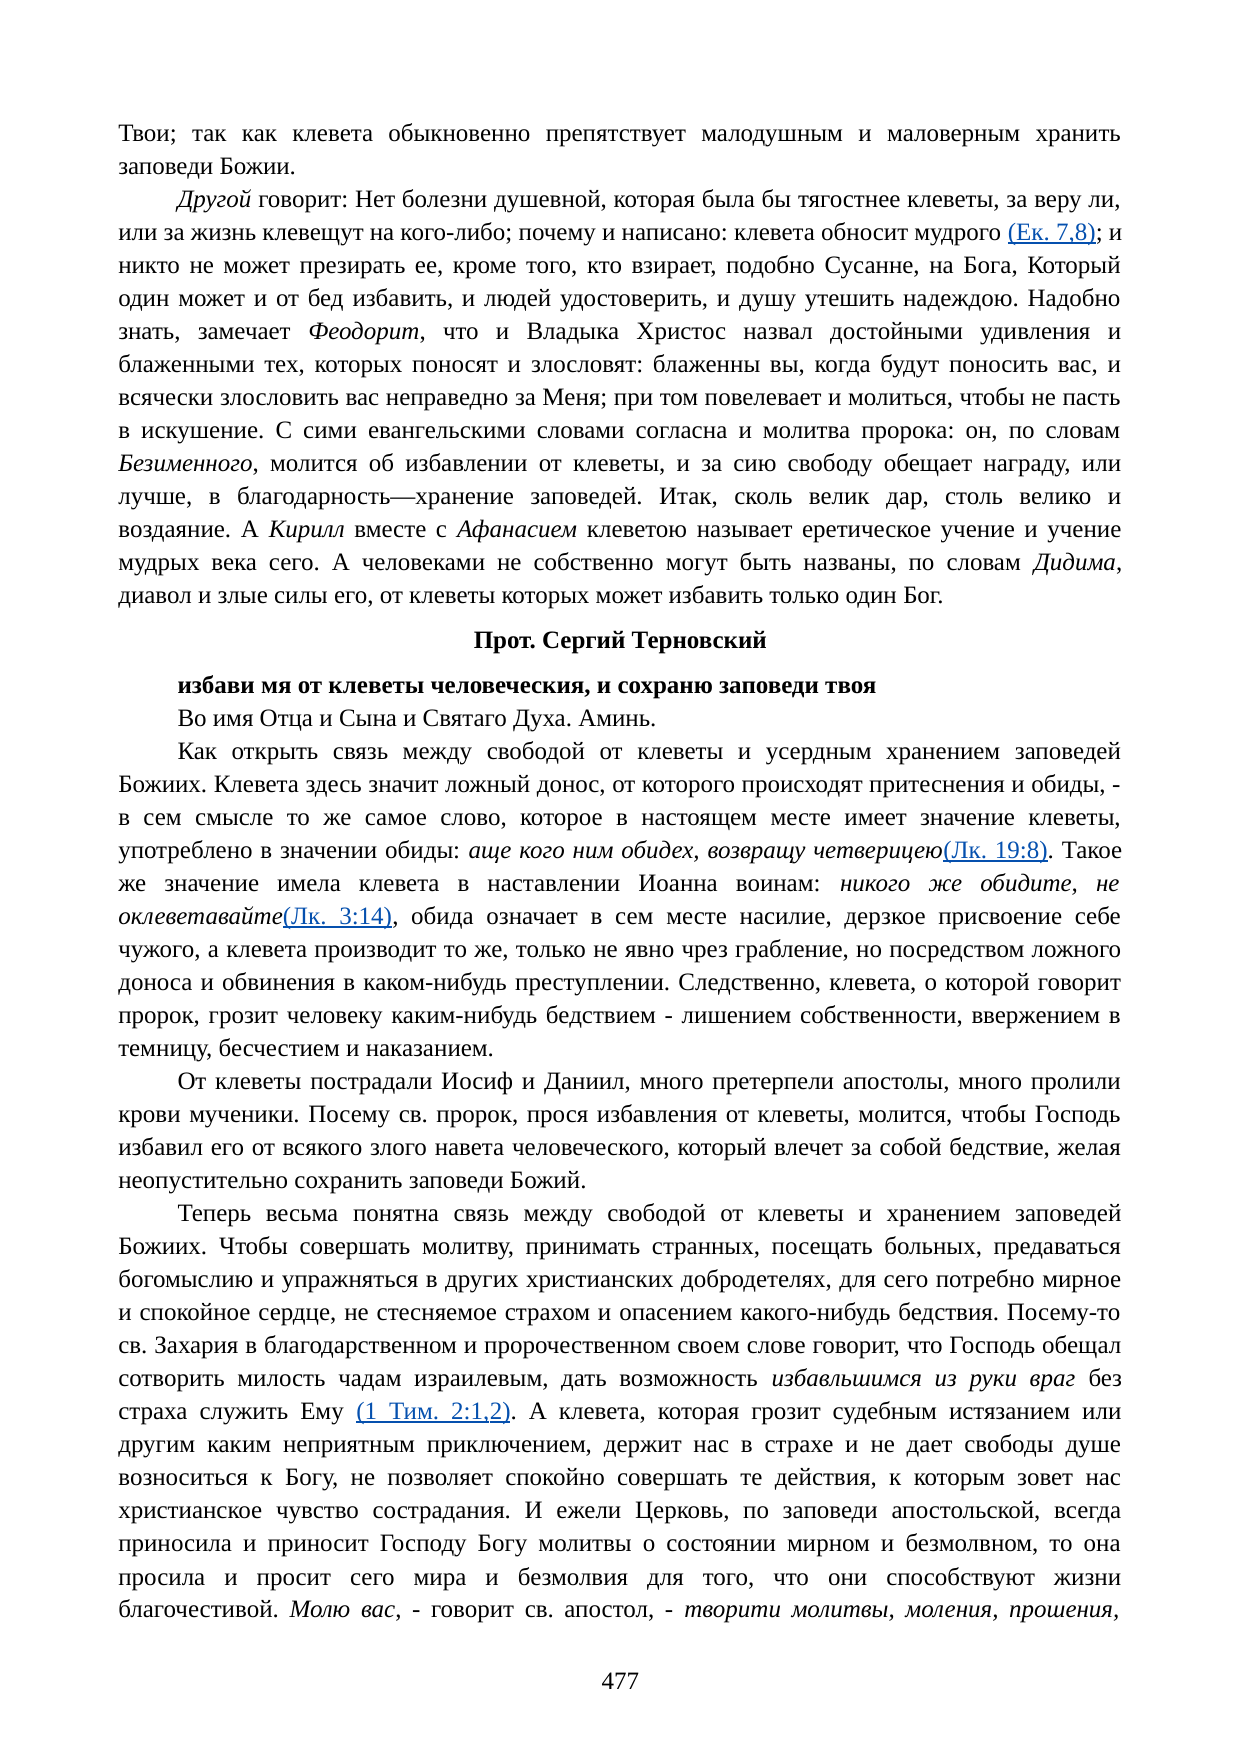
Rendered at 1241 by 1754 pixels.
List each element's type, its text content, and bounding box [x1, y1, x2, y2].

text Теперь весьма понятна связь между свободой от клеветы и хранением заповедей Божиих. Чтобы совершать молитву, принимать странных, посещать больных, предаваться богомыслию и упражняться в других христианских добродетелях, для сего потребно мирное и спокойное сердце, не стесняемое страхом и опасением какого-нибудь бедствия. Посему-то св. Захария в благодарственном и пророчественном своем слове говорит, что Господь обещал сотворить милость чадам израилевым, дать возможность избавльшимся из руки враг без страха служить Ему (1 Тим. 2:1,2). А клевета, которая грозит судебным истязанием или другим каким неприятным приключением, держит нас в страхе и не дает свободы душе возноситься к Богу, не позволяет спокойно совершать те действия, к которым зовет нас христианское чувство сострадания. И ежели Церковь, по заповеди апостольской, всегда приносила и приносит Господу Богу молитвы о состоянии мирном и безмолвном, то она просила и просит сего мира и безмолвия для того, что они способствуют жизни благочестивой. Молю вас, - говорит св. апостол, - творити молитвы, моления, прошения, [118, 1198, 1122, 1623]
text Как открыть связь между свободой от клеветы и усердным хранением заповедей Божиих. Клевета здесь значит ложный донос, от которого происходят притеснения и обиды, - в сем смысле то же самое слово, которое в настоящем месте имеет значение клеветы, употреблено в значении обиды: аще кого ним обидех, возвращу четверицею(Лк. 19:8). Такое же значение имела клевета в наставлении Иоанна воинам: никого же обидите, не оклеветавайте(Лк. 3:14), обида означает в сем месте насилие, дерзкое присвоение себе чужого, а клевета производит то же, только не явно чрез грабление, но посредством ложного доноса и обвинения в каком-нибудь преступлении. Следственно, клевета, о которой говорит пророк, грозит человеку каким-нибудь бедствием - лишением собственности, ввержением в темницу, бесчестием и наказанием. [118, 736, 1122, 1062]
text избави мя от клеветы человеческия, и сохраню заповеди твоя [118, 670, 1122, 699]
text Во имя Отца и Сына и Святаго Духа. Аминь. [118, 703, 1122, 732]
subtitle Прот. Сергий Терновский [118, 625, 1122, 654]
text Твои; так как клевета обыкновенно препятствует малодушным и маловерным хранить заповеди Божии. [118, 118, 1122, 180]
text Другой говорит: Нет болезни душевной, которая была бы тягостнее клеветы, за веру ли, или за жизнь клевещут на кого-либо; почему и написано: клевета обносит мудрого (Ек. 7,8); и никто не может презирать ее, кроме того, кто взирает, подобно Сусанне, на Бога, Который один может и от бед избавить, и людей удостоверить, и душу утешить надеждою. Надобно знать, замечает Феодорит, что и Владыка Христос назвал достойными удивления и блаженными тех, которых поносят и злословят: блаженны вы, когда будут поносить вас, и всячески злословить вас неправедно за Меня; при том повелевает и молиться, чтобы не пасть в искушение. С сими евангельскими словами согласна и молитва пророка: он, по словам Безименного, молится об избавлении от клеветы, и за сию свободу обещает награду, или лучше, в благодарность—хранение заповедей. Итак, сколь велик дар, столь велико и воздаяние. А Кирилл вместе с Афанасием клеветою называет еретическое учение и учение мудрых века сего. А человеками не собственно могут быть названы, по словам Дидима, диавол и злые силы его, от клеветы которых может избавить только один Бог. [118, 184, 1122, 609]
text От клеветы пострадали Иосиф и Даниил, много претерпели апостолы, много пролили крови мученики. Посему св. пророк, прося избавления от клеветы, молится, чтобы Господь избавил его от всякого злого навета человеческого, который влечет за собой бедствие, желая неопустительно сохранить заповеди Божий. [118, 1066, 1122, 1194]
